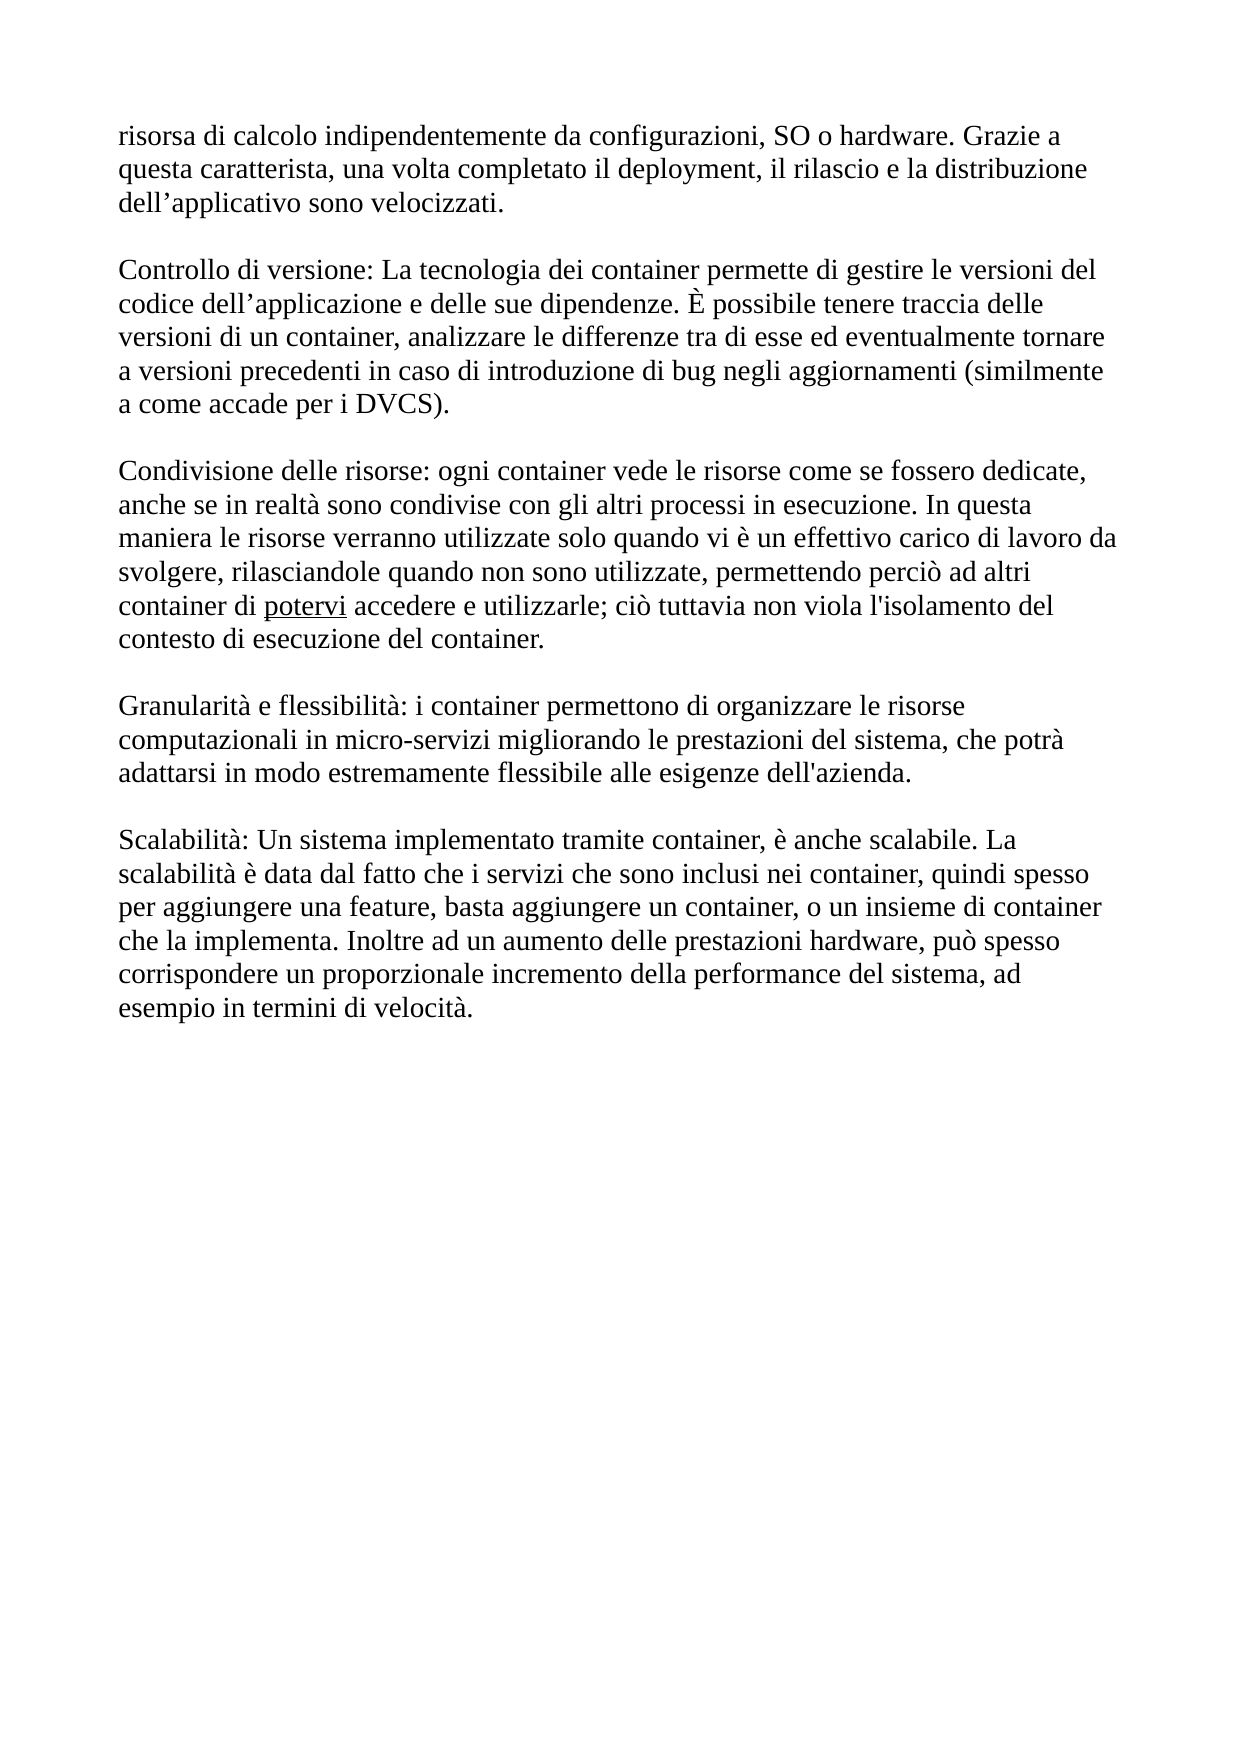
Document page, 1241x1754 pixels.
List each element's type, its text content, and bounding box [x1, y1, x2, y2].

text Condivisione delle risorse: ogni container vede le risorse come se fossero dedicate, anche se in realtà sono condivise con gli altri processi in esecuzione. In questa maniera le risorse verranno utilizzate solo quando vi è un effettivo carico di lavoro da svolgere, rilasciandole quando non sono utilizzate, permettendo perciò ad altri container di potervi accedere e utilizzarle; ciò tuttavia non viola l'isolamento del contesto di esecuzione del container. [118, 453, 1122, 655]
text Granularità e flessibilità: i container permettono di organizzare le risorse computazionali in micro-servizi migliorando le prestazioni del sistema, che potrà adattarsi in modo estremamente flessibile alle esigenze dell'azienda. [118, 688, 1122, 789]
text Controllo di versione: La tecnologia dei container permette di gestire le versioni del codice dell’applicazione e delle sue dipendenze. È possibile tenere traccia delle versioni di un container, analizzare le differenze tra di esse ed eventualmente tornare a versioni precedenti in caso di introduzione di bug negli aggiornamenti (similmente a come accade per i DVCS). [118, 252, 1122, 420]
text Scalabilità: Un sistema implementato tramite container, è anche scalabile. La scalabilità è data dal fatto che i servizi che sono inclusi nei container, quindi spesso per aggiungere una feature, basta aggiungere un container, o un insieme di container che la implementa. Inoltre ad un aumento delle prestazioni hardware, può spesso corrispondere un proporzionale incremento della performance del sistema, ad esempio in termini di velocità. [118, 822, 1122, 1024]
text risorsa di calcolo indipendentemente da configurazioni, SO o hardware. Grazie a questa caratterista, una volta completato il deployment, il rilascio e la distribuzione dell’applicativo sono velocizzati. [118, 118, 1122, 219]
